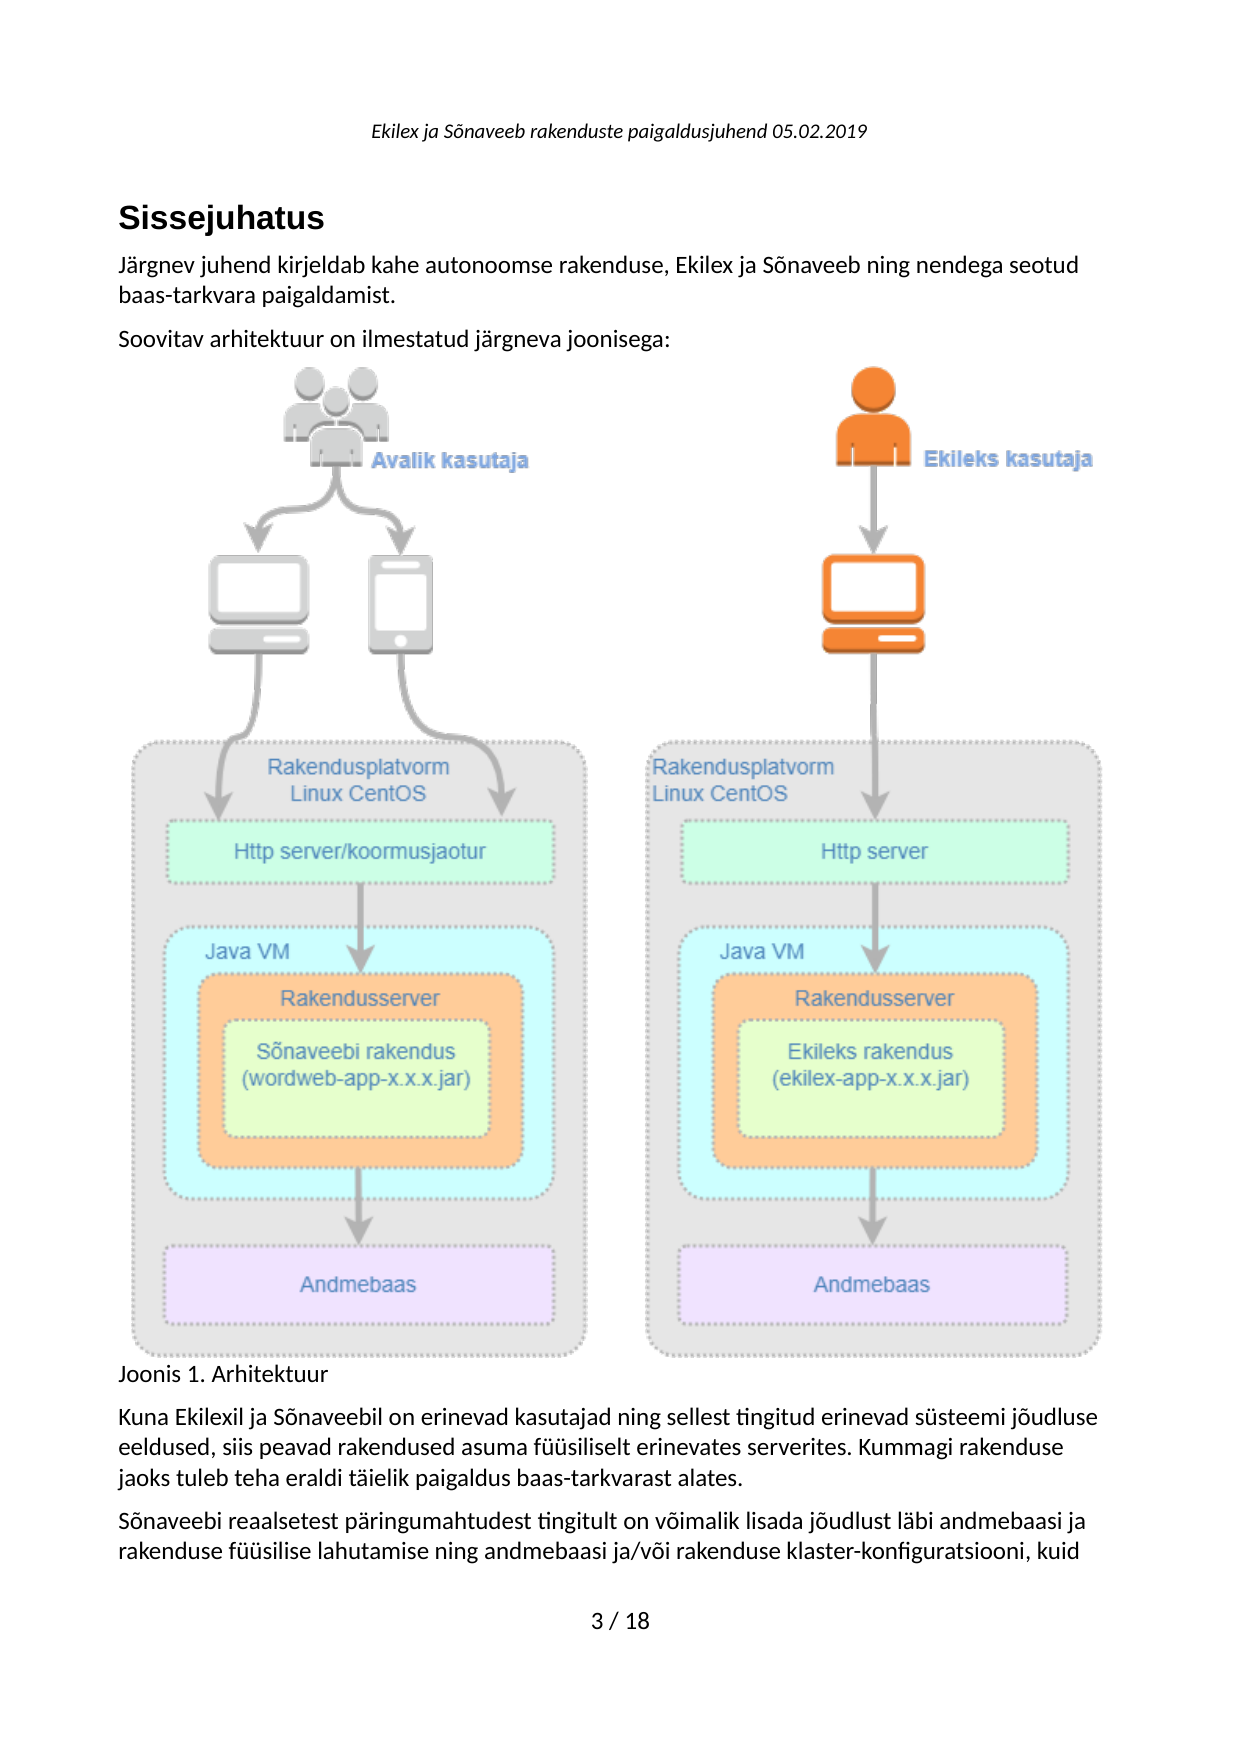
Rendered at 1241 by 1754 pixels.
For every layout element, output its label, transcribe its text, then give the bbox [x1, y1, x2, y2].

picture [131, 365, 1110, 1358]
text Soovitav arhitektuur on ilmestatud järgneva joonisega: [118, 323, 1122, 353]
text Kuna Ekilexil ja Sõnaveebil on erinevad kasutajad ning sellest tingitud erinevad süsteemi jõudluse eeldused, siis peavad rakendused asuma füüsiliselt erinevates serverites. Kummagi rakenduse jaoks tuleb teha eraldi täielik paigaldus baas-tarkvarast alates. [118, 1401, 1122, 1492]
text Joonis 1. Arhitektuur [118, 1358, 1122, 1388]
subtitle Sissejuhatus [118, 198, 1122, 237]
text Järgnev juhend kirjeldab kahe autonoomse rakenduse, Ekilex ja Sõnaveeb ning nendega seotud baas-tarkvara paigaldamist. [118, 249, 1122, 310]
text Sõnaveebi reaalsetest päringumahtudest tingitult on võimalik lisada jõudlust läbi andmebaasi ja rakenduse füüsilise lahutamise ning andmebaasi ja/või rakenduse klaster-konfiguratsiooni, kuid [118, 1505, 1122, 1566]
